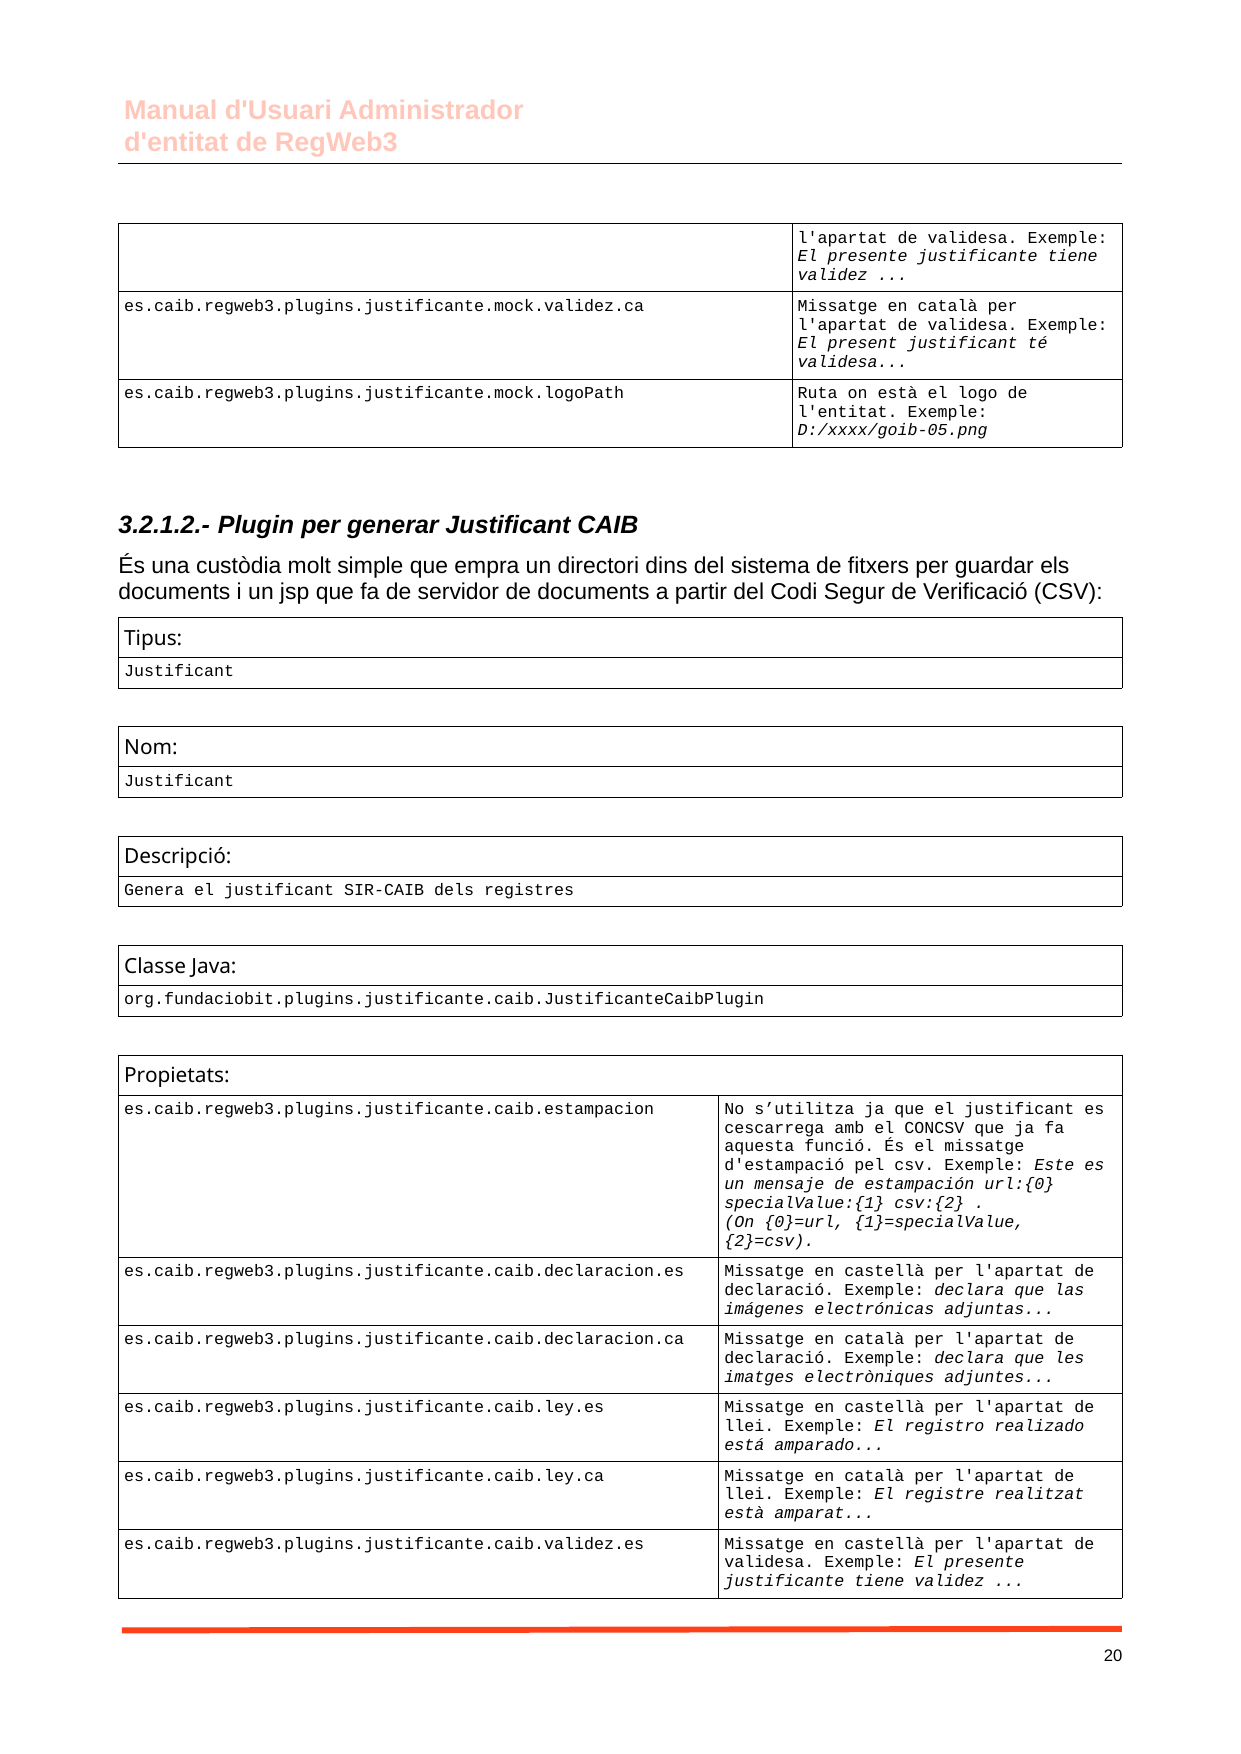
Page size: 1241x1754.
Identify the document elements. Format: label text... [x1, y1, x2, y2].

table_cell Missatge en català per l'apartat de validesa. Exemple: El present justificant té validesa... [793, 292, 1122, 378]
table_cell Justificant [119, 767, 1122, 797]
table_cell es.caib.regweb3.plugins.justificante.caib.ley.es [119, 1394, 718, 1461]
table_cell [119, 224, 792, 291]
table_cell es.caib.regweb3.plugins.justificante.mock.validez.ca [119, 292, 792, 378]
table_cell es.caib.regweb3.plugins.justificante.caib.ley.ca [119, 1462, 718, 1529]
table_cell es.caib.regweb3.plugins.justificante.mock.logoPath [119, 380, 792, 447]
table_cell Ruta on està el logo de l'entitat. Exemple: D:/xxxx/goib-05.png [793, 380, 1122, 447]
table_cell l'apartat de validesa. Exemple: El presente justificante tiene validez ... [793, 224, 1122, 291]
table_cell es.caib.regweb3.plugins.justificante.caib.declaracion.ca [119, 1326, 718, 1393]
table_cell org.fundaciobit.plugins.justificante.caib.JustificanteCaibPlugin [119, 986, 1122, 1016]
table_header Propietats: [119, 1056, 1122, 1094]
table_cell Justificant [119, 658, 1122, 687]
table_cell Missatge en castellà per l'apartat de validesa. Exemple: El presente justificante tiene validez ... [719, 1530, 1122, 1597]
table_cell es.caib.regweb3.plugins.justificante.caib.declaracion.es [119, 1258, 718, 1325]
table_cell Missatge en català per l'apartat de llei. Exemple: El registre realitzat està amparat... [719, 1462, 1122, 1529]
text És una custòdia molt simple que empra un directori dins del sistema de fitxers per guardar els documents i un jsp que fa de servidor de documents a partir del Codi Segur de Verificació (CSV): [118, 552, 1122, 604]
table_cell es.caib.regweb3.plugins.justificante.caib.estampacion [119, 1096, 718, 1257]
table_cell No s’utilitza ja que el justificant es cescarrega amb el CONCSV que ja fa aquesta funció. És el missatge d'estampació pel csv. Exemple: Este es un mensaje de estampación url:{0} specialValue:{1} csv:{2} . (On {0}=url, {1}=specialValue, {2}=csv). [719, 1096, 1122, 1257]
table_header Tipus: [119, 618, 1122, 657]
table_header Nom: [119, 727, 1122, 766]
table_header Classe Java: [119, 946, 1122, 985]
table_cell es.caib.regweb3.plugins.justificante.caib.validez.es [119, 1530, 718, 1597]
table_cell Missatge en castellà per l'apartat de declaració. Exemple: declara que las imágenes electrónicas adjuntas... [719, 1258, 1122, 1325]
table_cell Genera el justificant SIR-CAIB dels registres [119, 877, 1122, 906]
subtitle Plugin per generar Justificant CAIB [118, 511, 1122, 539]
table_cell Missatge en català per l'apartat de declaració. Exemple: declara que les imatges electròniques adjuntes... [719, 1326, 1122, 1393]
table_header Descripció: [119, 837, 1122, 876]
table_cell Missatge en castellà per l'apartat de llei. Exemple: El registro realizado está amparado... [719, 1394, 1122, 1461]
